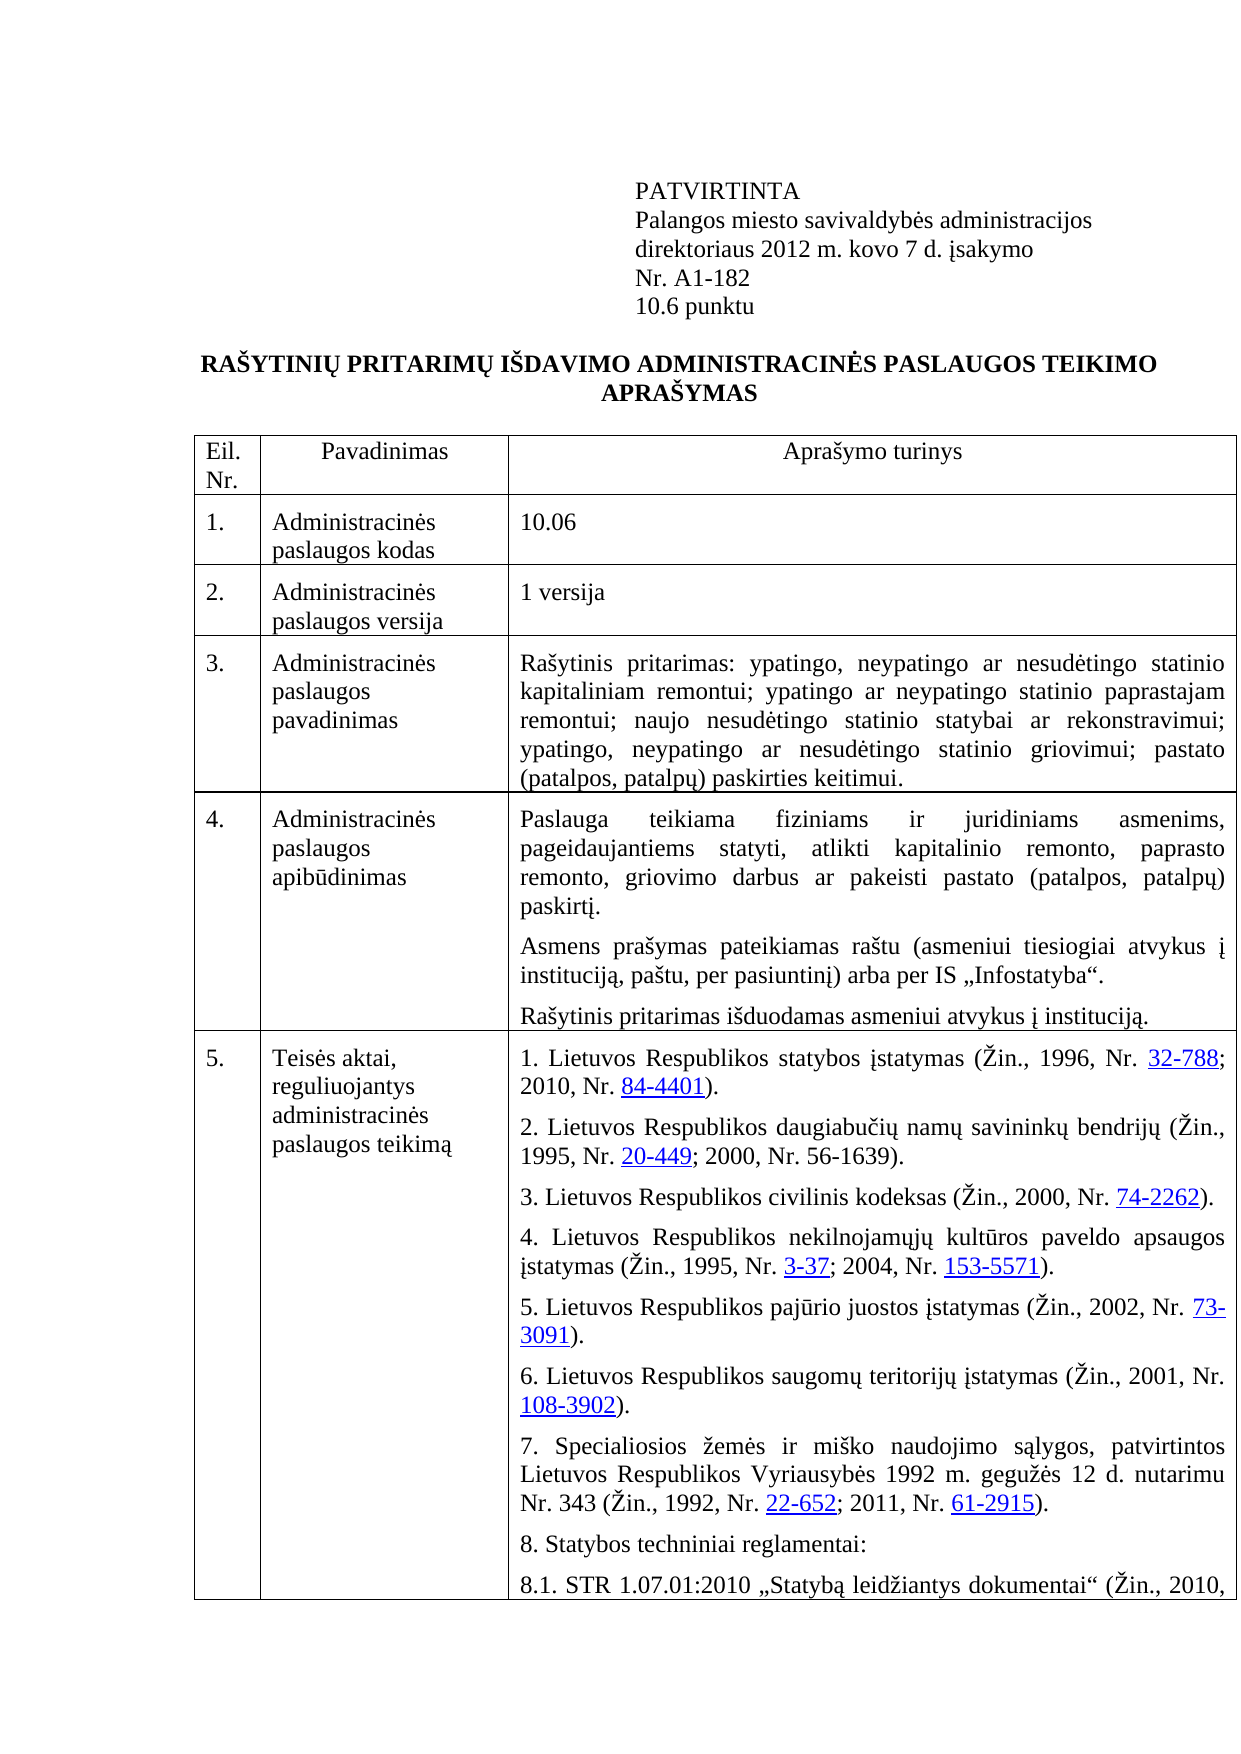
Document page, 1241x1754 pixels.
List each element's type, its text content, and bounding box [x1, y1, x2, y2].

table_cell 10.06 [509, 495, 1236, 564]
text 10.6 punktu [177, 291, 1181, 320]
text Palangos miesto savivaldybės administracijos [177, 205, 1181, 234]
table_cell Rašytinis pritarimas: ypatingo, neypatingo ar nesudėtingo statinio kapitaliniam remontui; ypatingo ar neypatingo statinio paprastajam remontui; naujo nesudėtingo statinio statybai ar rekonstravimui; ypatingo, neypatingo ar nesudėtingo statinio griovimui; pastato (patalpos, patalpų) paskirties keitimui. [509, 636, 1236, 791]
table_header Pavadinimas [261, 436, 508, 494]
table_cell 5. [195, 1031, 260, 1598]
text Nr. A1-182 [177, 263, 1181, 291]
table_header Aprašymo turinys [509, 436, 1236, 494]
table_cell Teisės aktai, reguliuojantys administracinės paslaugos teikimą [261, 1031, 508, 1598]
table_cell 4. [195, 793, 260, 1030]
table_header Eil. Nr. [195, 436, 260, 494]
table_cell 2. [195, 565, 260, 635]
table_cell Administracinės paslaugos apibūdinimas [261, 793, 508, 1030]
table_cell Paslauga teikiama fiziniams ir juridiniams asmenims, pageidaujantiems statyti, atlikti kapitalinio remonto, paprasto remonto, griovimo darbus ar pakeisti pastato (patalpos, patalpų) paskirtį. Asmens prašymas pateikiamas raštu (asmeniui tiesiogiai atvykus į instituciją, paštu, per pasiuntinį) arba per IS „Infostatyba“. Rašytinis pritarimas išduodamas asmeniui atvykus į instituciją. [509, 793, 1236, 1030]
table_cell 1. [195, 495, 260, 564]
text direktoriaus 2012 m. kovo 7 d. įsakymo [177, 234, 1181, 263]
table_cell 1 versija [509, 565, 1236, 635]
text PATVIRTINTA [177, 176, 1181, 205]
table_cell Administracinės paslaugos kodas [261, 495, 508, 564]
table_cell 1. Lietuvos Respublikos statybos įstatymas (Žin., 1996, Nr. 32-788; 2010, Nr. 84-4401). 2. Lietuvos Respublikos daugiabučių namų savininkų bendrijų (Žin., 1995, Nr. 20-449; 2000, Nr. 56-1639). 3. Lietuvos Respublikos civilinis kodeksas (Žin., 2000, Nr. 74-2262). 4. Lietuvos Respublikos nekilnojamųjų kultūros paveldo apsaugos įstatymas (Žin., 1995, Nr. 3-37; 2004, Nr. 153-5571). 5. Lietuvos Respublikos pajūrio juostos įstatymas (Žin., 2002, Nr. 73-3091). 6. Lietuvos Respublikos saugomų teritorijų įstatymas (Žin., 2001, Nr. 108-3902). 7. Specialiosios žemės ir miško naudojimo sąlygos, patvirtintos Lietuvos Respublikos Vyriausybės 1992 m. gegužės 12 d. nutarimu Nr. 343 (Žin., 1992, Nr. 22-652; 2011, Nr. 61-2915). 8. Statybos techniniai reglamentai: 8.1. STR 1.07.01:2010 „Statybą leidžiantys dokumentai“ (Žin., 2010, [509, 1031, 1236, 1598]
table_cell Administracinės paslaugos versija [261, 565, 508, 635]
text RašytiniŲ pritarimŲ IŠDAVIMO ADMINISTRACINĖS PASLAUGOS TEIKIMO APRAŠYMAS [177, 349, 1181, 406]
table_cell 3. [195, 636, 260, 791]
table_cell Administracinės paslaugos pavadinimas [261, 636, 508, 791]
